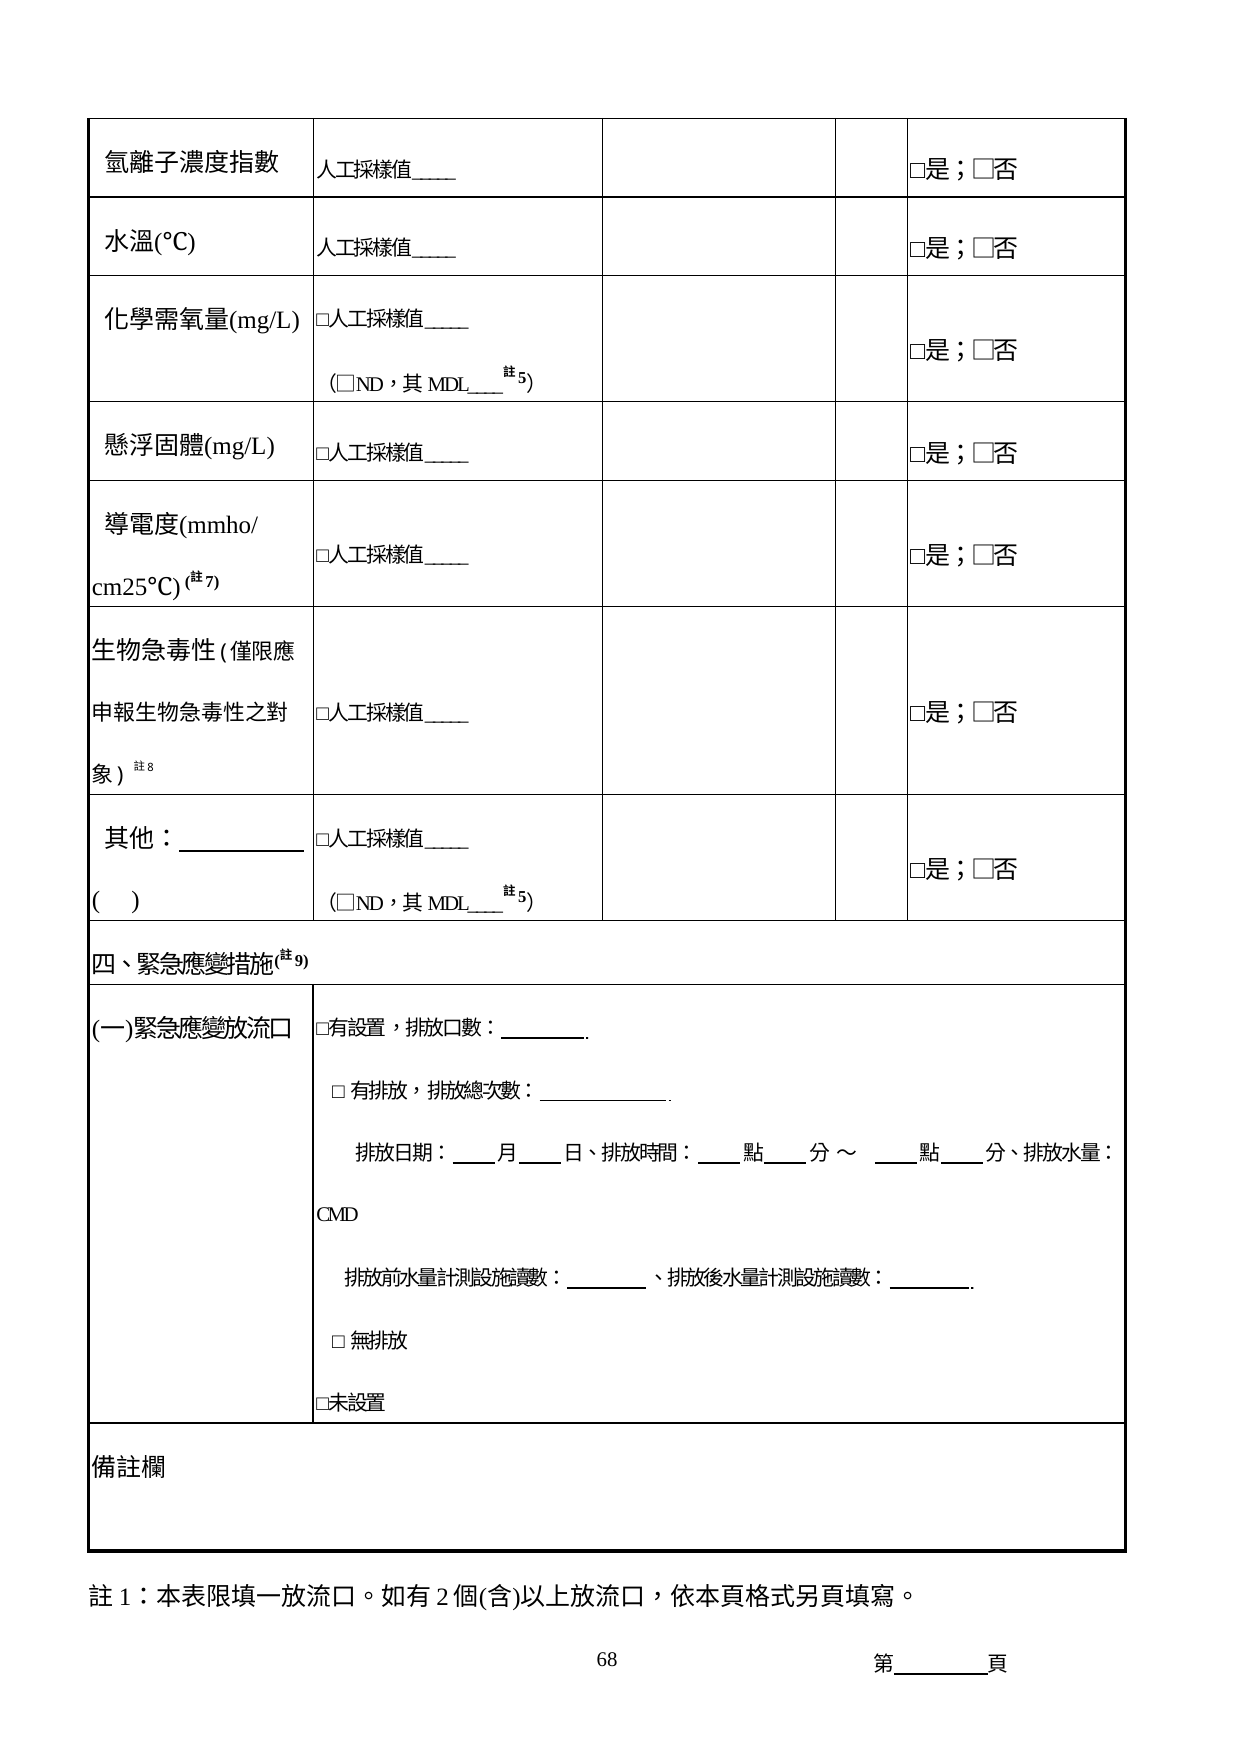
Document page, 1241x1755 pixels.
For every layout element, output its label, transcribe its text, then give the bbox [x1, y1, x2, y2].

table_cell [836, 119, 907, 196]
table_cell □是；□否 [908, 795, 1124, 920]
table_cell 人工採樣值_____ [314, 119, 602, 196]
table_cell □是；□否 [908, 276, 1124, 401]
table_cell 氫離子濃度指數 [90, 119, 313, 196]
text 註1：本表限填一放流口。如有2個(含)以上放流口，依本頁格式另頁填寫。 [89, 1553, 1122, 1615]
table_cell 其他： ( ) [90, 795, 313, 920]
table_cell □有設置，排放口數： □ 有排放，排放總次數： 排放日期： 月 日、排放時間： 點 分 ～ 點 分、排放水量： CMD 排放前水量計測設施讀數： 、排放後水量計測設施讀數： □ 無排放 □未設置 [314, 985, 1124, 1422]
table_cell [836, 795, 907, 920]
table_cell [603, 481, 835, 606]
table_cell □人工採樣值_____ [314, 402, 602, 479]
table_cell 備註欄 [90, 1424, 1124, 1549]
table_cell □人工採樣值_____ [314, 607, 602, 794]
table_cell 四、緊急應變措施(註9) [90, 921, 1124, 984]
table_cell 生物急毒性(僅限應申報生物急毒性之對象) 註8 [90, 607, 313, 794]
table_cell [603, 119, 835, 196]
table_cell □是；□否 [908, 481, 1124, 606]
table_cell [603, 402, 835, 479]
table_cell (一)緊急應變放流口 [90, 985, 312, 1422]
table_cell 懸浮固體(mg/L) [90, 402, 313, 479]
table_cell □是；□否 [908, 119, 1124, 196]
table_cell [836, 198, 907, 275]
table_cell [603, 276, 835, 401]
table_cell [603, 607, 835, 794]
table_cell □是；□否 [908, 607, 1124, 794]
table_cell [836, 607, 907, 794]
table_cell [603, 795, 835, 920]
table_cell 人工採樣值_____ [314, 198, 602, 275]
table_cell 化學需氧量(mg/L) [90, 276, 313, 401]
table_cell 導電度(mmho/cm25℃) (註7) [90, 481, 313, 606]
table_cell □人工採樣值_____ [314, 481, 602, 606]
table_cell □是；□否 [908, 402, 1124, 479]
table_cell [603, 198, 835, 275]
table_cell □是；□否 [908, 198, 1124, 275]
table_cell [836, 481, 907, 606]
table_cell [836, 402, 907, 479]
table_cell □人工採樣值_____ （□ND，其MDL____註5） [314, 795, 602, 920]
table_cell □人工採樣值_____ （□ND，其MDL____註5） [314, 276, 602, 401]
table_cell 水溫(℃) [90, 198, 313, 275]
table_cell [836, 276, 907, 401]
